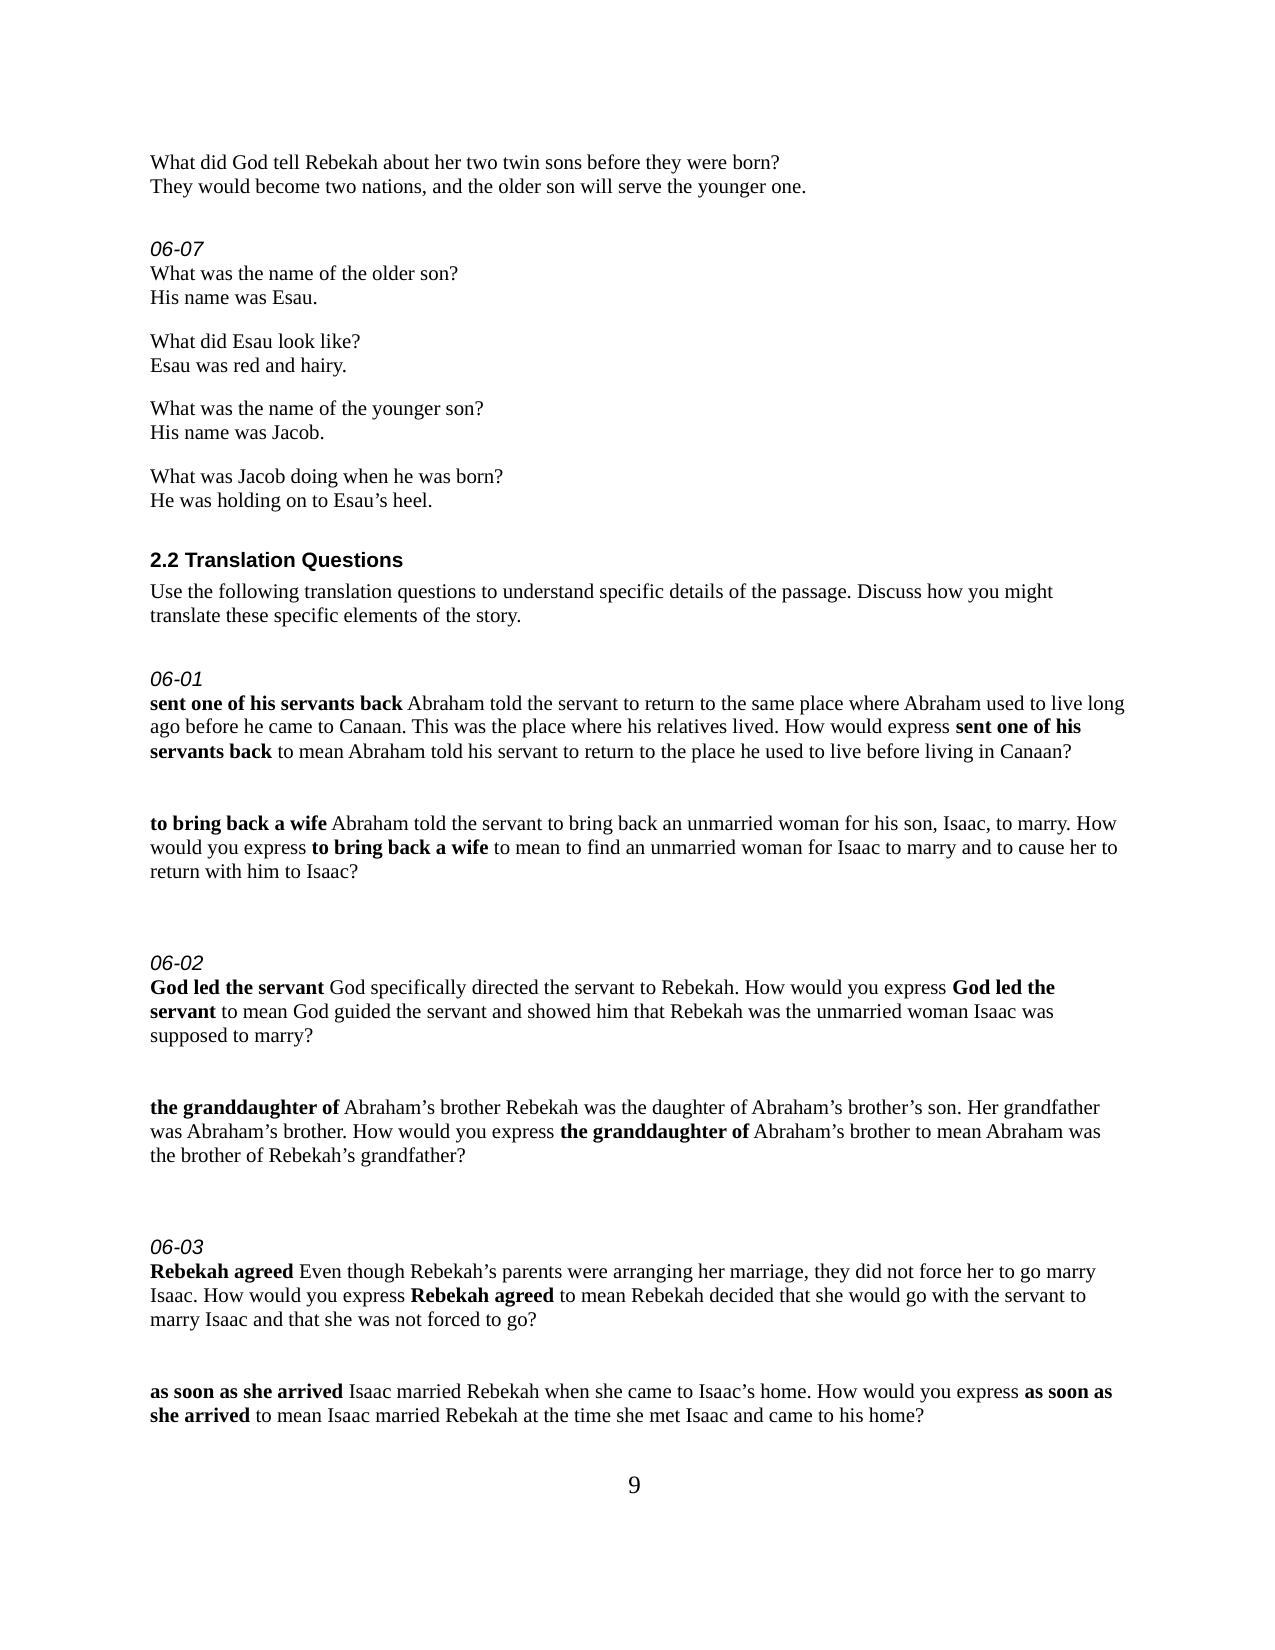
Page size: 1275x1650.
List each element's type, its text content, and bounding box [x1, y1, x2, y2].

text Rebekah agreed Even though Rebekah’s parents were arranging her marriage, they did not force her to go marry Isaac. How would you express Rebekah agreed to mean Rebekah decided that she would go with the servant to marry Isaac and that she was not forced to go? [150, 1259, 1125, 1331]
text What did God tell Rebekah about her two twin sons before they were born? They would become two nations, and the older son will serve the younger one. [150, 150, 1125, 198]
text sent one of his servants back Abraham told the servant to return to the same place where Abraham used to live long ago before he came to Canaan. This was the place where his relatives lived. How would express sent one of his servants back to mean Abraham told his servant to return to the place he used to live before living in Canaan? [150, 690, 1125, 763]
text the granddaughter of Abraham’s brother Rebekah was the daughter of Abraham’s brother’s son. Her grandfather was Abraham’s brother. How would you express the granddaughter of Abraham’s brother to mean Abraham was the brother of Rebekah’s grandfather? [150, 1095, 1125, 1167]
text God led the servant God specifically directed the servant to Rebekah. How would you express God led the servant to mean God guided the servant and showed him that Rebekah was the unmarried woman Isaac was supposed to marry? [150, 975, 1125, 1047]
subtitle 06-07 [150, 237, 1125, 261]
text What was the name of the older son? His name was Esau. [150, 261, 1125, 309]
text What did Esau look like? Esau was red and hairy. [150, 329, 1125, 377]
text to bring back a wife Abraham told the servant to bring back an unmarried woman for his son, Isaac, to marry. How would you express to bring back a wife to mean to find an unmarried woman for Isaac to marry and to cause her to return with him to Isaac? [150, 811, 1125, 883]
text Use the following translation questions to understand specific details of the passage. Discuss how you might translate these specific elements of the story. [150, 579, 1125, 627]
text What was the name of the younger son? His name was Jacob. [150, 396, 1125, 444]
subtitle 06-02 [150, 951, 1125, 975]
text What was Jacob doing when he was born? He was holding on to Esau’s heel. [150, 464, 1125, 512]
subtitle 06-03 [150, 1235, 1125, 1259]
subtitle 06-01 [150, 666, 1125, 690]
subtitle 2.2 Translation Questions [150, 548, 1125, 572]
text as soon as she arrived Isaac married Rebekah when she came to Isaac’s home. How would you express as soon as she arrived to mean Isaac married Rebekah at the time she met Isaac and came to his home? [150, 1379, 1125, 1427]
